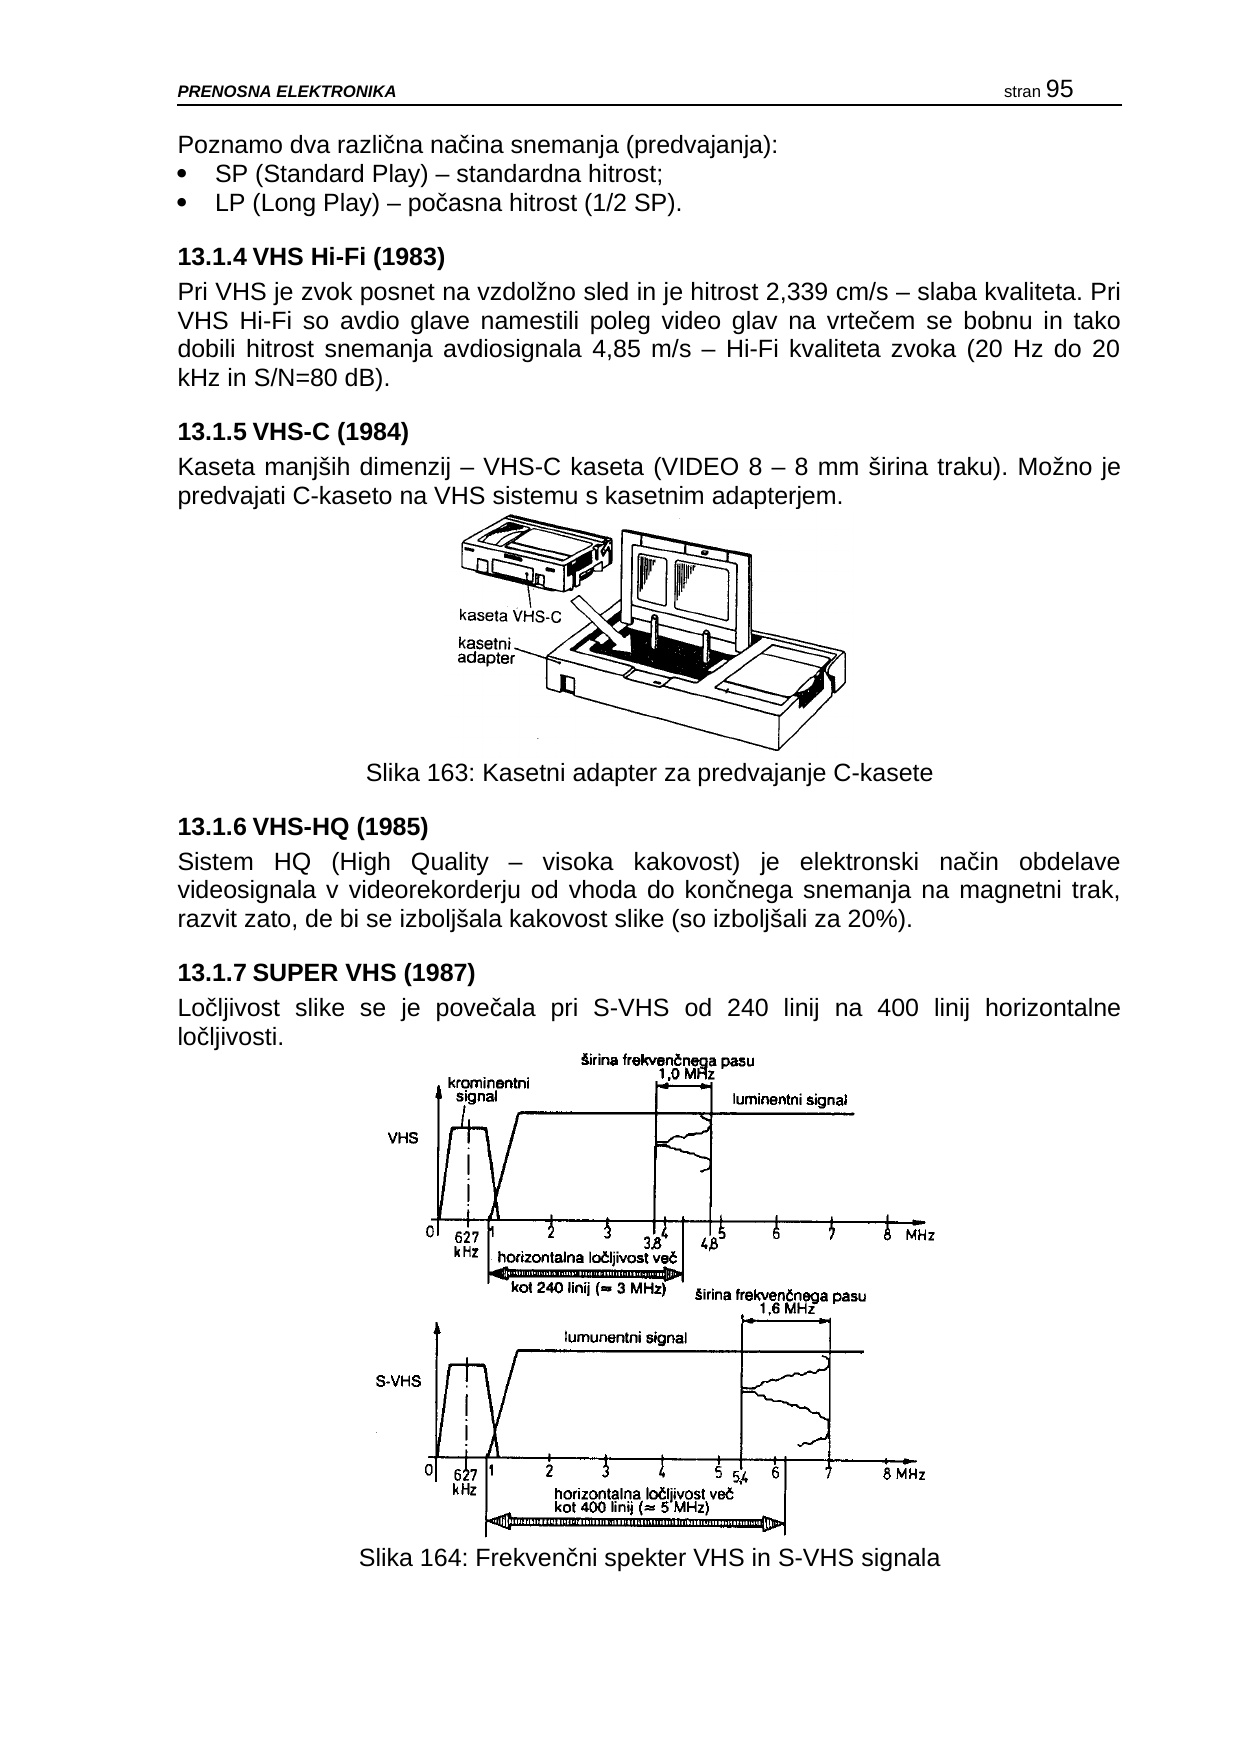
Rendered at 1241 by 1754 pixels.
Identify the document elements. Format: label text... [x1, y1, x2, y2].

subtitle SUPER VHS (1987) [177, 958, 1122, 987]
list LP (Long Play) – počasna hitrost (1/2 SP). [177, 188, 1122, 217]
subtitle VHS-C (1984) [177, 417, 1122, 446]
list SP (Standard Play) – standardna hitrost; [177, 159, 1122, 188]
table_header [938, 1051, 1125, 1543]
table_cell Slika 163: Kasetni adapter za predvajanje C-kasete [174, 758, 1125, 787]
picture [445, 509, 854, 758]
subtitle VHS Hi-Fi (1983) [177, 242, 1122, 271]
subtitle VHS-HQ (1985) [177, 812, 1122, 841]
text Sistem HQ (High Quality – visoka kakovost) je elektronski način obdelave videosignala v videorekorderju od vhoda do končnega snemanja na magnetni trak, razvit zato, de bi se izboljšala kakovost slike (so izboljšali za 20%). [177, 847, 1122, 933]
text Poznamo dva različna načina snemanja (predvajanja): [177, 131, 1122, 159]
table_header [854, 510, 1125, 758]
table_header [174, 1051, 362, 1543]
table_header [174, 510, 445, 758]
text Kaseta manjših dimenzij – VHS-C kaseta (VIDEO 8 – 8 mm širina traku). Možno je predvajati C-kaseto na VHS sistemu s kasetnim adapterjem. [177, 452, 1122, 509]
text Pri VHS je zvok posnet na vzdolžno sled in je hitrost 2,339 cm/s – slaba kvaliteta. Pri VHS Hi-Fi so avdio glave namestili poleg video glav na vrtečem se bobnu in tako dobili hitrost snemanja avdiosignala 4,85 m/s – Hi-Fi kvaliteta zvoka (20 Hz do 20 kHz in S/N=80 dB). [177, 277, 1122, 392]
table_cell Slika 164: Frekvenčni spekter VHS in S-VHS signala [174, 1543, 1125, 1572]
text Ločljivost slike se je povečala pri S-VHS od 240 linij na 400 linij horizontalne ločljivosti. [177, 993, 1122, 1051]
